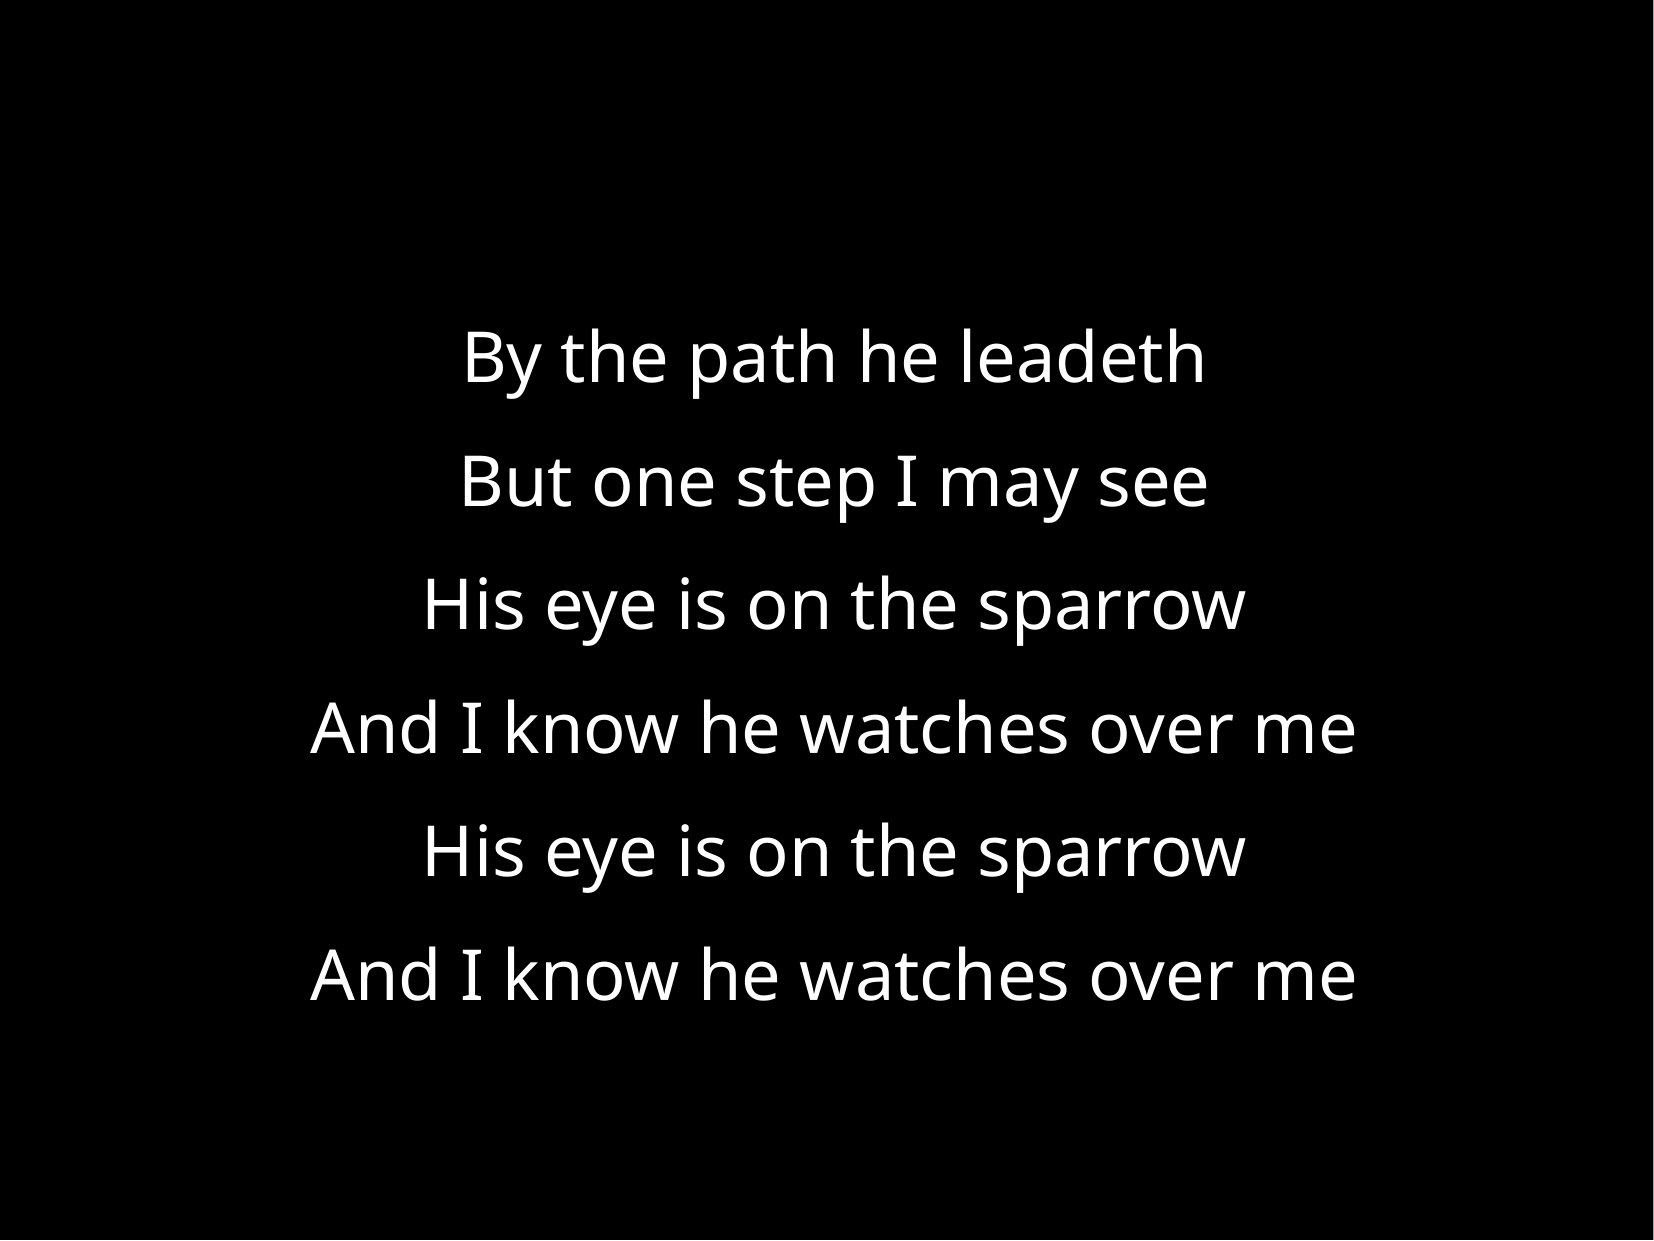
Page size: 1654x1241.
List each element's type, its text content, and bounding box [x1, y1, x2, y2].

list By the path he leadeth But one step I may see His eye is on the sparrow And I know he watches over me His eye is on the sparrow And I know he watches over me [0, 307, 1654, 1027]
